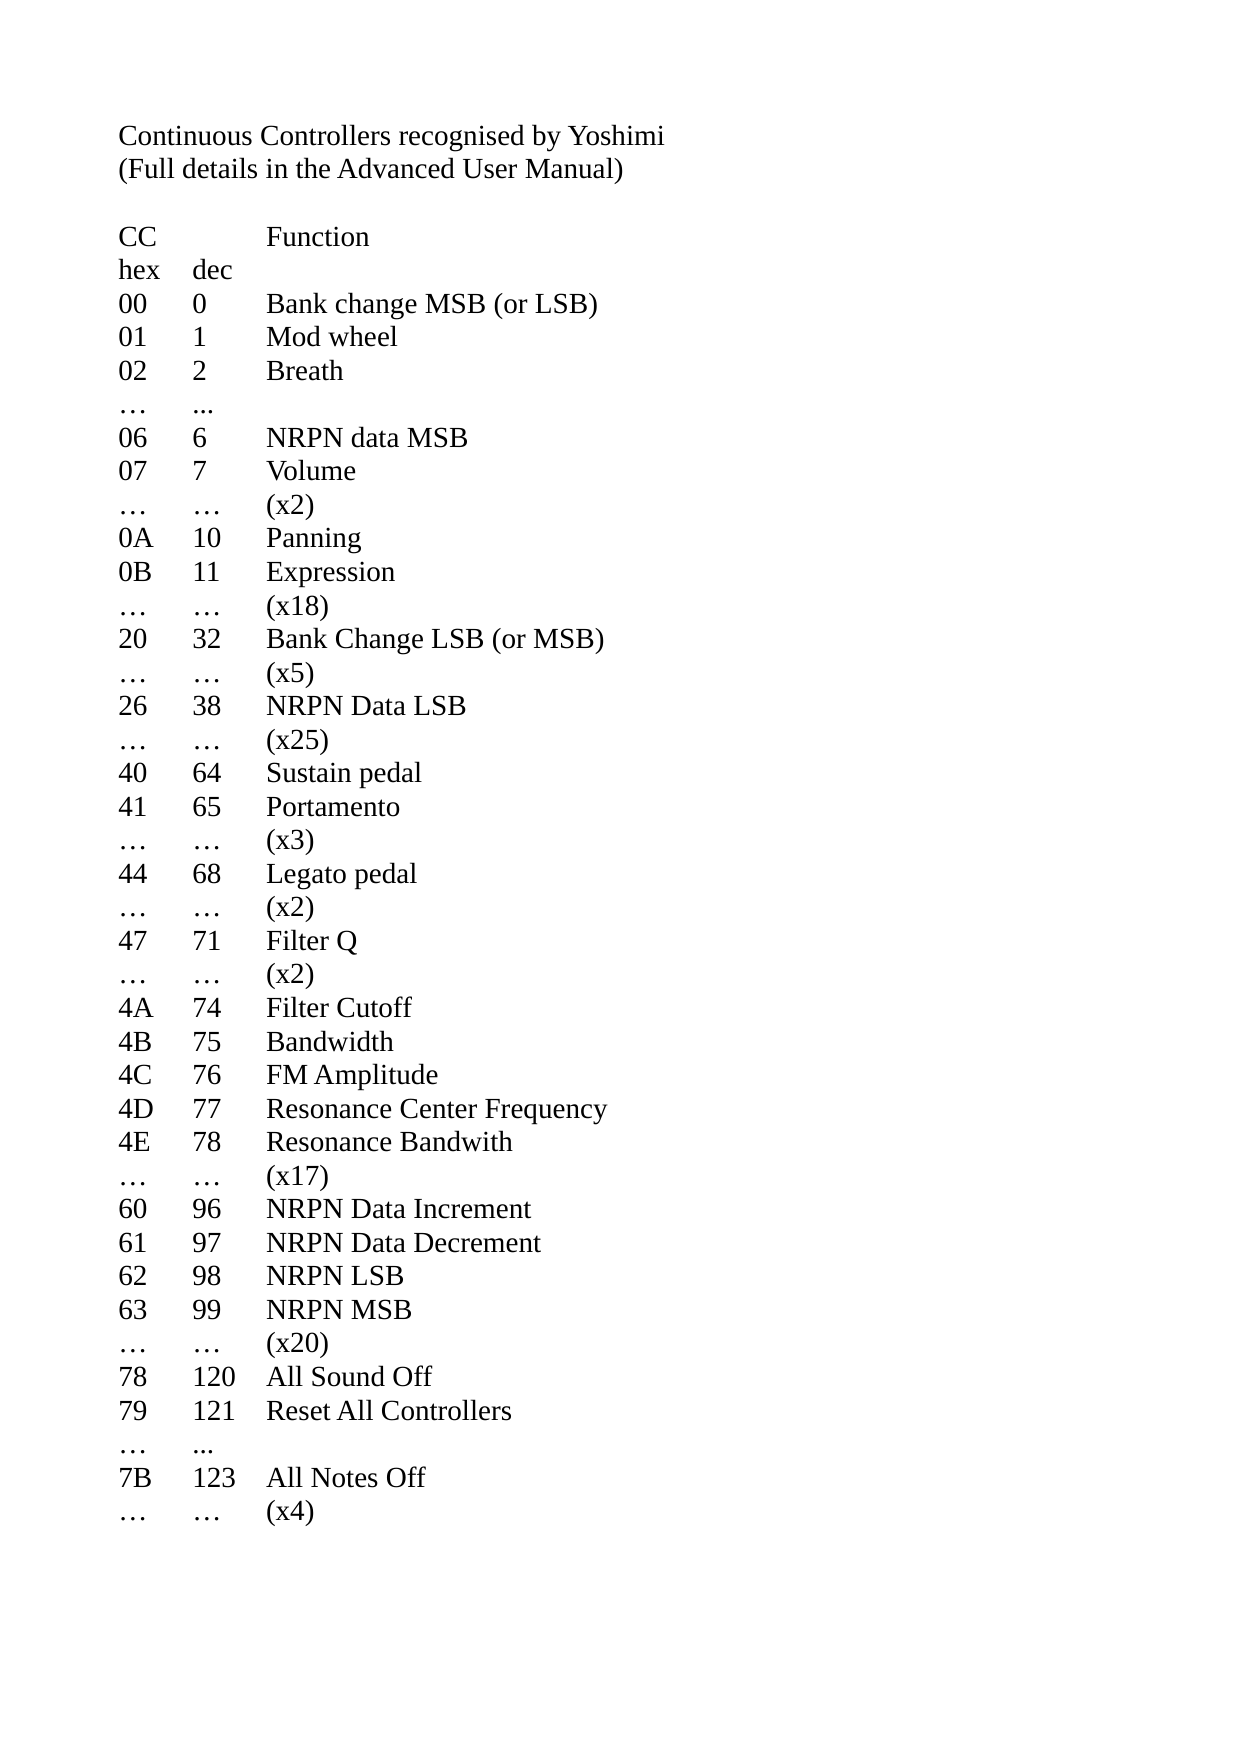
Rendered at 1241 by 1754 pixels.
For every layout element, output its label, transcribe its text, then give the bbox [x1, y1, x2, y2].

text … … (x20) [118, 1326, 1122, 1359]
text … … (x4) [118, 1493, 1122, 1527]
text 79 121 Reset All Controllers [118, 1393, 1122, 1426]
text … … (x2) [118, 487, 1122, 521]
text … … (x2) [118, 889, 1122, 923]
text 63 99 NRPN MSB [118, 1292, 1122, 1326]
text … ... [118, 386, 1122, 420]
text 4A 74 Filter Cutoff [118, 990, 1122, 1024]
text 62 98 NRPN LSB [118, 1258, 1122, 1292]
text 4C 76 FM Amplitude [118, 1057, 1122, 1091]
text 4D 77 Resonance Center Frequency [118, 1091, 1122, 1124]
text 61 97 NRPN Data Decrement [118, 1225, 1122, 1258]
text 01 1 Mod wheel [118, 319, 1122, 353]
text 44 68 Legato pedal [118, 856, 1122, 889]
text 06 6 NRPN data MSB [118, 420, 1122, 453]
text CC Function [118, 219, 1122, 252]
text 26 38 NRPN Data LSB [118, 688, 1122, 722]
text 60 96 NRPN Data Increment [118, 1191, 1122, 1225]
text hex dec [118, 252, 1122, 286]
text 78 120 All Sound Off [118, 1359, 1122, 1393]
text 47 71 Filter Q [118, 923, 1122, 957]
text 0B 11 Expression [118, 554, 1122, 588]
text … … (x2) [118, 957, 1122, 990]
text 40 64 Sustain pedal [118, 755, 1122, 789]
text 00 0 Bank change MSB (or LSB) [118, 286, 1122, 319]
text 0A 10 Panning [118, 521, 1122, 554]
text … ... [118, 1426, 1122, 1460]
text 4E 78 Resonance Bandwith [118, 1124, 1122, 1158]
text 02 2 Breath [118, 353, 1122, 386]
text … … (x25) [118, 722, 1122, 755]
text … … (x18) [118, 588, 1122, 621]
text Continuous Controllers recognised by Yoshimi [118, 118, 1122, 152]
text … … (x17) [118, 1158, 1122, 1191]
text 07 7 Volume [118, 453, 1122, 487]
text … … (x3) [118, 822, 1122, 856]
text 7B 123 All Notes Off [118, 1460, 1122, 1493]
text … … (x5) [118, 655, 1122, 688]
text 20 32 Bank Change LSB (or MSB) [118, 621, 1122, 655]
text 41 65 Portamento [118, 789, 1122, 822]
text (Full details in the Advanced User Manual) [118, 152, 1122, 185]
text 4B 75 Bandwidth [118, 1024, 1122, 1057]
